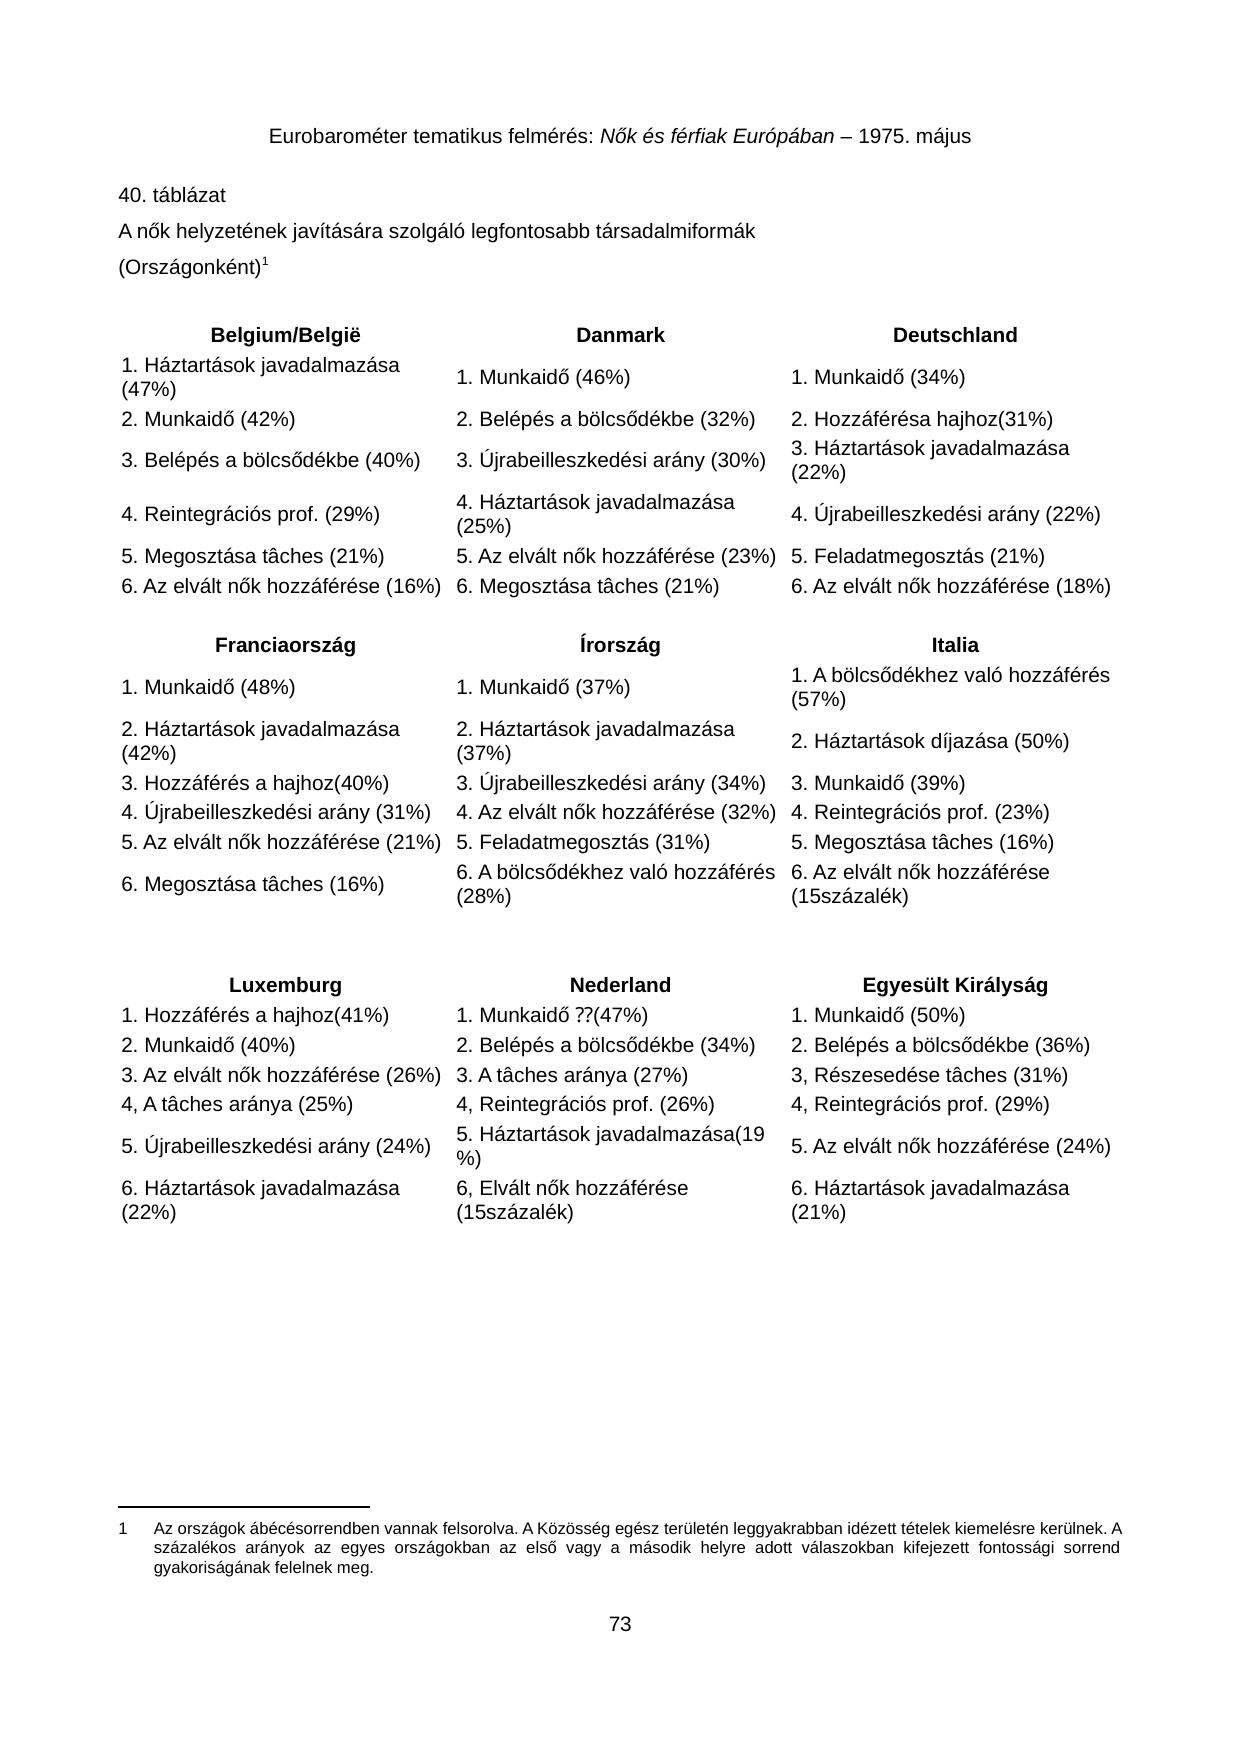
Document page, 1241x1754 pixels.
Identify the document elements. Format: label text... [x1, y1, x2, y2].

table_cell Írország [453, 630, 788, 660]
table_cell 1. Munkaidő (50%) [788, 1000, 1123, 1030]
table_cell 2. Háztartások díjazása (50%) [788, 714, 1123, 767]
table_cell 3. A tâches aránya (27%) [453, 1060, 788, 1089]
table_cell 4, Reintegrációs prof. (29%) [788, 1089, 1123, 1119]
table_header Danmark [453, 320, 788, 350]
table_cell 5. Megosztása tâches (16%) [788, 827, 1123, 857]
table_cell 2. Belépés a bölcsődékbe (34%) [453, 1030, 788, 1059]
table_cell 5. Az elvált nők hozzáférése (23%) [453, 541, 788, 571]
table_cell 5. Az elvált nők hozzáférése (21%) [118, 827, 453, 857]
table_cell 4, Reintegrációs prof. (26%) [453, 1089, 788, 1119]
table_cell [118, 940, 453, 970]
table_cell [788, 940, 1123, 970]
table_cell 2. Belépés a bölcsődékbe (32%) [453, 404, 788, 433]
table_cell 1. Hozzáférés a hajhoz(41%) [118, 1000, 453, 1030]
table_cell 5. Újrabeilleszkedési arány (24%) [118, 1119, 453, 1173]
table_cell 5. Feladatmegosztás (31%) [453, 827, 788, 857]
table_cell 6. Az elvált nők hozzáférése (16%) [118, 571, 453, 600]
table_cell 2. Háztartások javadalmazása (42%) [118, 714, 453, 767]
table_cell 5. Háztartások javadalmazása(19 %) [453, 1119, 788, 1173]
table_cell 1. Munkaidő (48%) [118, 660, 453, 714]
table_cell 4. Újrabeilleszkedési arány (31%) [118, 797, 453, 827]
table_cell 2. Háztartások javadalmazása (37%) [453, 714, 788, 767]
table_cell Franciaország [118, 630, 453, 660]
table_cell 4. Reintegrációs prof. (29%) [118, 487, 453, 541]
table_cell 4. Háztartások javadalmazása (25%) [453, 487, 788, 541]
table_cell 1. Munkaidő (37%) [453, 660, 788, 714]
table_cell 4. Újrabeilleszkedési arány (22%) [788, 487, 1123, 541]
text Az országok ábécésorrendben vannak felsorolva. A Közösség egész területén leggyakrabban idézett tételek kiemelésre kerülnek. A százalékos arányok az egyes országokban az első vagy a második helyre adott válaszokban kifejezett fontossági sorrend gyakoriságának felelnek meg. [118, 1519, 1122, 1577]
table_cell Nederland [453, 970, 788, 1000]
table_cell [453, 940, 788, 970]
table_cell Egyesült Királyság [788, 970, 1123, 1000]
table_header Belgium/België [118, 320, 453, 350]
table_cell 3. Belépés a bölcsődékbe (40%) [118, 433, 453, 487]
table_cell 1. Munkaidő (46%) [453, 350, 788, 403]
table_cell 1. A bölcsődékhez való hozzáférés (57%) [788, 660, 1123, 714]
table_cell Luxemburg [118, 970, 453, 1000]
table_cell 6. A bölcsődékhez való hozzáférés (28%) [453, 857, 788, 911]
table_cell 3. Munkaidő (39%) [788, 768, 1123, 797]
table_cell 2. Hozzáférésa hajhoz(31%) [788, 404, 1123, 433]
table_cell 3. Újrabeilleszkedési arány (30%) [453, 433, 788, 487]
table_cell 2. Munkaidő (42%) [118, 404, 453, 433]
table_cell 1. Munkaidő ⁇(47%) [453, 1000, 788, 1030]
table_cell 5. Feladatmegosztás (21%) [788, 541, 1123, 571]
table_cell 1. Háztartások javadalmazása (47%) [118, 350, 453, 403]
text A nők helyzetének javítására szolgáló legfontosabb társadalmiformák [118, 219, 1122, 243]
table_cell 3, Részesedése tâches (31%) [788, 1060, 1123, 1089]
table_cell [788, 600, 1123, 630]
table_cell [788, 911, 1123, 940]
table_cell [453, 600, 788, 630]
table_cell 4, A tâches aránya (25%) [118, 1089, 453, 1119]
table_cell 4. Reintegrációs prof. (23%) [788, 797, 1123, 827]
table_cell 3. Háztartások javadalmazása (22%) [788, 433, 1123, 487]
table_cell 4. Az elvált nők hozzáférése (32%) [453, 797, 788, 827]
text (Országonként) [118, 254, 1122, 278]
table_cell 5. Az elvált nők hozzáférése (24%) [788, 1119, 1123, 1173]
table_cell 6. Az elvált nők hozzáférése (15százalék) [788, 857, 1123, 911]
table_cell Italia [788, 630, 1123, 660]
table_cell 6. Háztartások javadalmazása (22%) [118, 1173, 453, 1227]
table_cell 2. Belépés a bölcsődékbe (36%) [788, 1030, 1123, 1059]
table_cell 6. Megosztása tâches (16%) [118, 857, 453, 911]
table_cell 6, Elvált nők hozzáférése (15százalék) [453, 1173, 788, 1227]
table_cell 3. Hozzáférés a hajhoz(40%) [118, 768, 453, 797]
table_cell [453, 911, 788, 940]
table_cell 6. Az elvált nők hozzáférése (18%) [788, 571, 1123, 600]
table_header Deutschland [788, 320, 1123, 350]
table_cell [118, 911, 453, 940]
table_cell 2. Munkaidő (40%) [118, 1030, 453, 1059]
table_cell [118, 600, 453, 630]
table_cell 3. Az elvált nők hozzáférése (26%) [118, 1060, 453, 1089]
table_cell 1. Munkaidő (34%) [788, 350, 1123, 403]
table_cell 5. Megosztása tâches (21%) [118, 541, 453, 571]
table_cell 6. Megosztása tâches (21%) [453, 571, 788, 600]
text 40. táblázat [118, 183, 1122, 207]
table_cell 6. Háztartások javadalmazása (21%) [788, 1173, 1123, 1227]
table_cell 3. Újrabeilleszkedési arány (34%) [453, 768, 788, 797]
